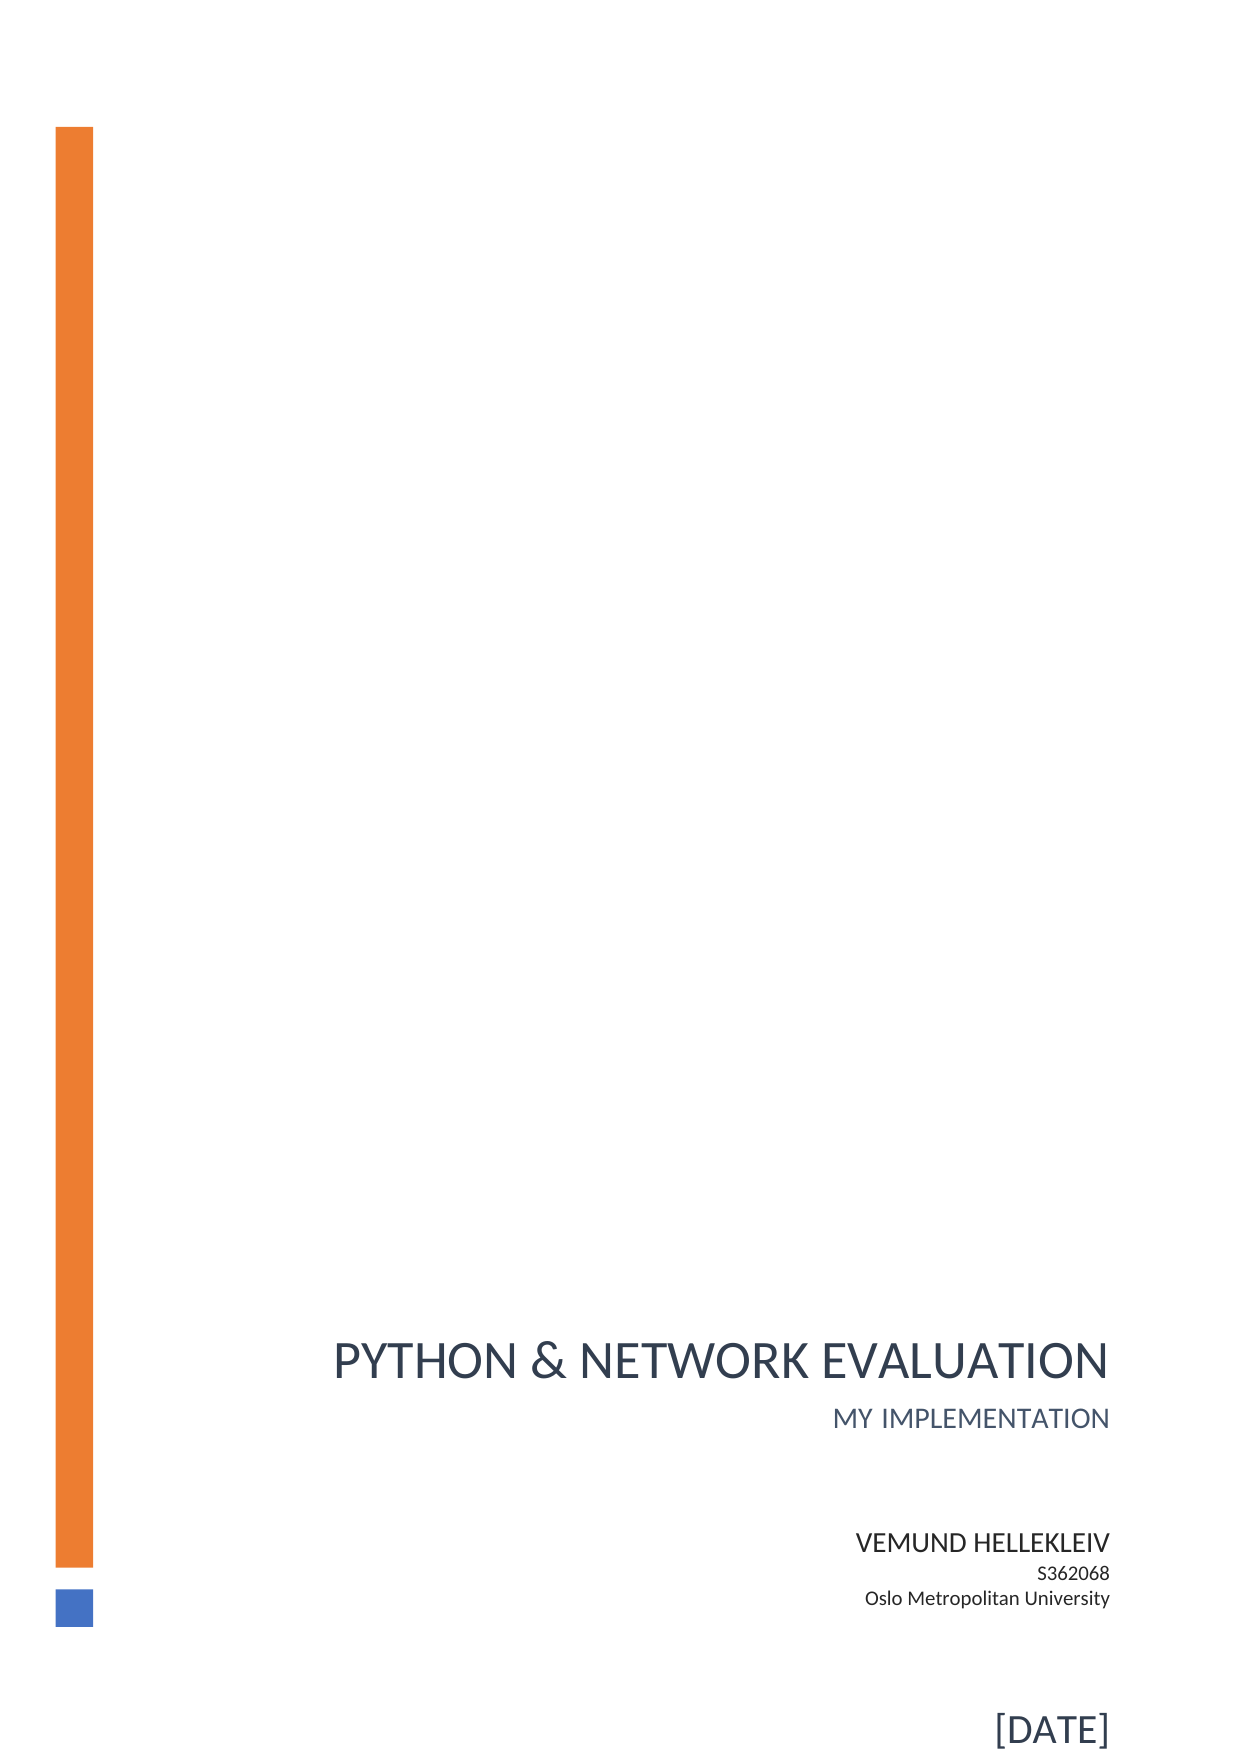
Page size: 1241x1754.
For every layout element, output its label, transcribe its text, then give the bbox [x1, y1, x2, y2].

text Vemund Hellekleiv [186, 1524, 1110, 1560]
text Python & network evaluation [186, 1326, 1110, 1392]
text [Date] [186, 1703, 1110, 1754]
text s362068 [186, 1560, 1110, 1585]
text Oslo Metropolitan University [186, 1585, 1110, 1611]
text my implementation [186, 1392, 1110, 1438]
